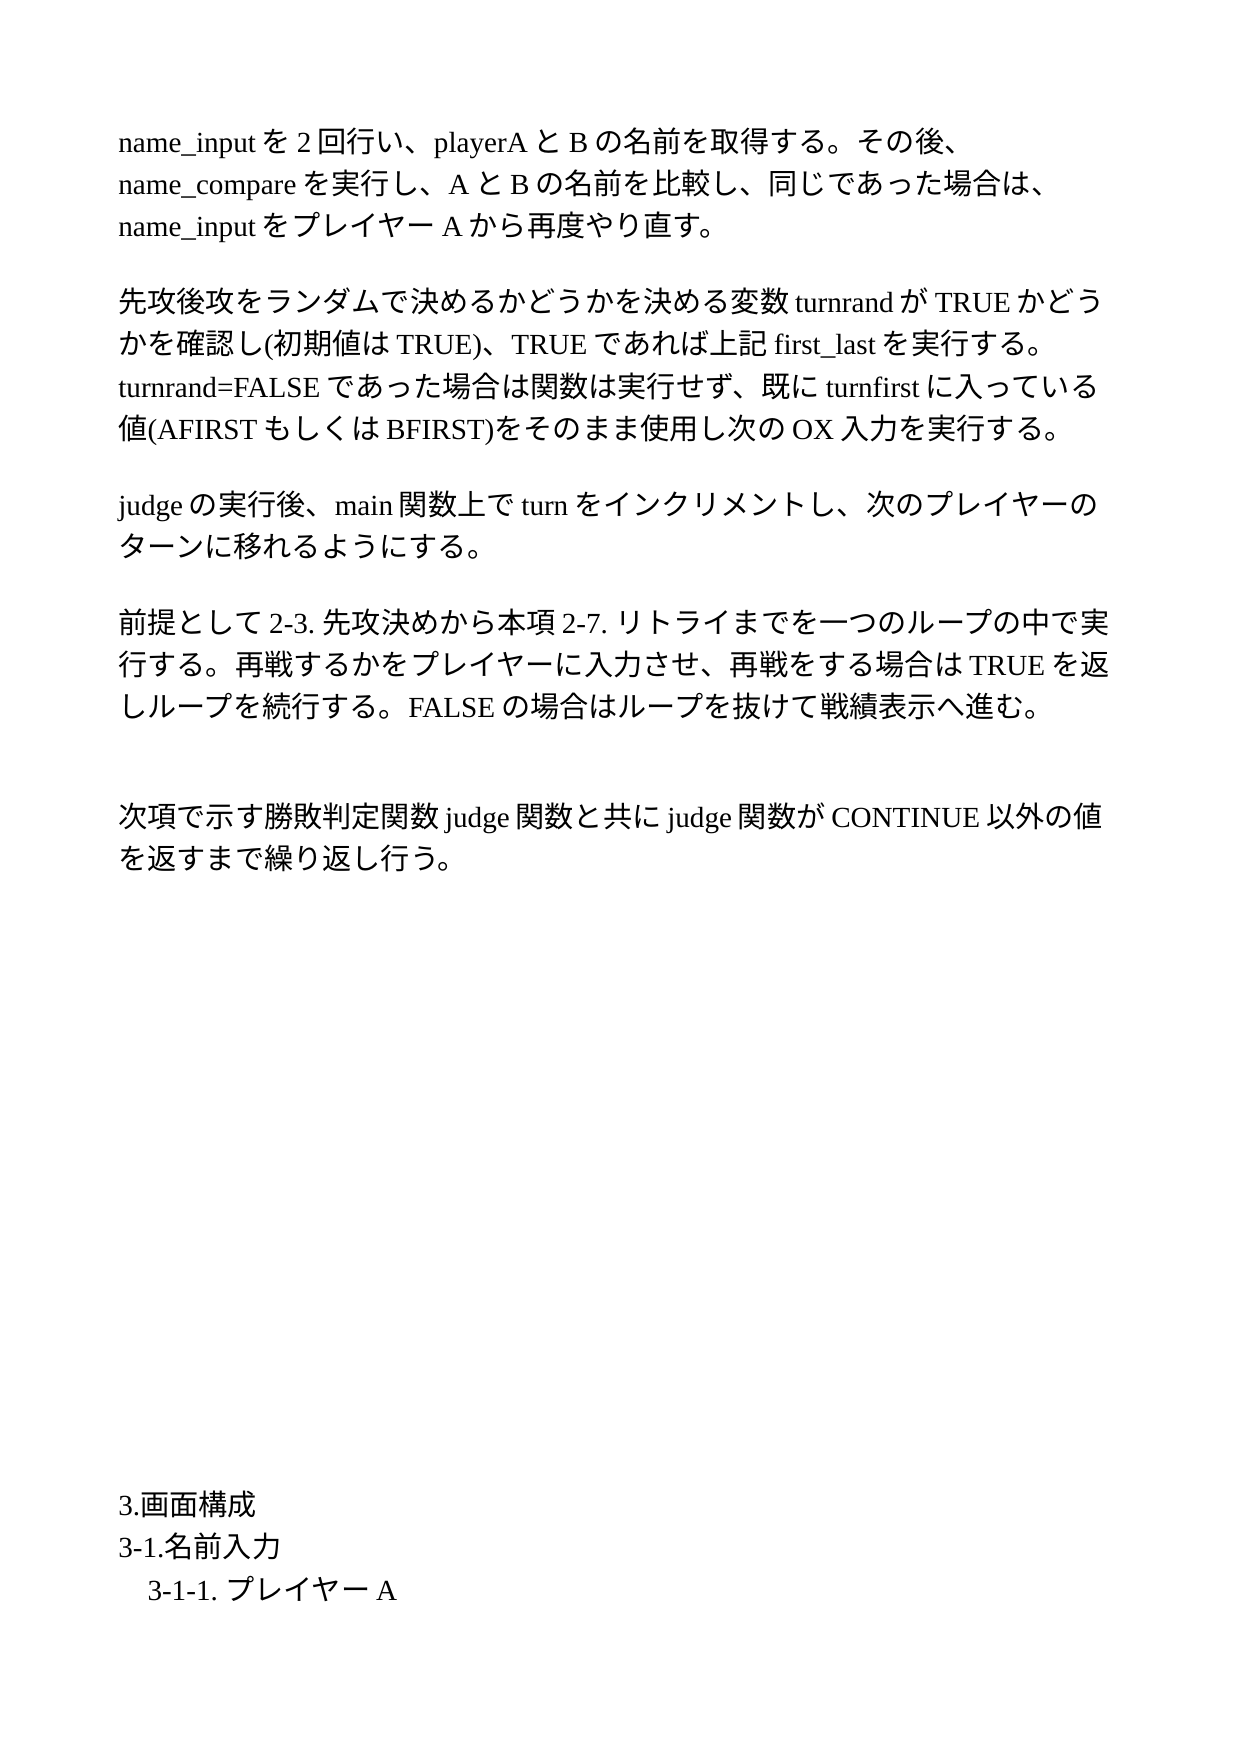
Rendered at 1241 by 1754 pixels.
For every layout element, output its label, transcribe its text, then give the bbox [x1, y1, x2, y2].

text 3-1-1. プレイヤーA [118, 1566, 1122, 1608]
text 前提として2-3. 先攻決めから本項2-7. リトライまでを一つのループの中で実行する。再戦するかをプレイヤーに入力させ、再戦をする場合はTRUEを返しループを続行する。FALSEの場合はループを抜けて戦績表示へ進む。 [118, 599, 1122, 726]
text 3-1.名前入力 [118, 1524, 1122, 1566]
text 先攻後攻をランダムで決めるかどうかを決める変数turnrandがTRUEかどうかを確認し(初期値はTRUE)、TRUEであれば上記first_lastを実行する。 [118, 278, 1122, 363]
text name_inputを2回行い、playerAとBの名前を取得する。その後、name_compareを実行し、AとBの名前を比較し、同じであった場合は、name_inputをプレイヤーAから再度やり直す。 [118, 118, 1122, 245]
text judgeの実行後、main関数上でturnをインクリメントし、次のプレイヤーのターンに移れるようにする。 [118, 481, 1122, 566]
text 次項で示す勝敗判定関数judge関数と共にjudge関数がCONTINUE以外の値を返すまで繰り返し行う。 [118, 793, 1122, 878]
text turnrand=FALSEであった場合は関数は実行せず、既にturnfirstに入っている値(AFIRSTもしくはBFIRST)をそのまま使用し次のOX入力を実行する。 [118, 363, 1122, 448]
text 3.画面構成 [118, 1482, 1122, 1524]
